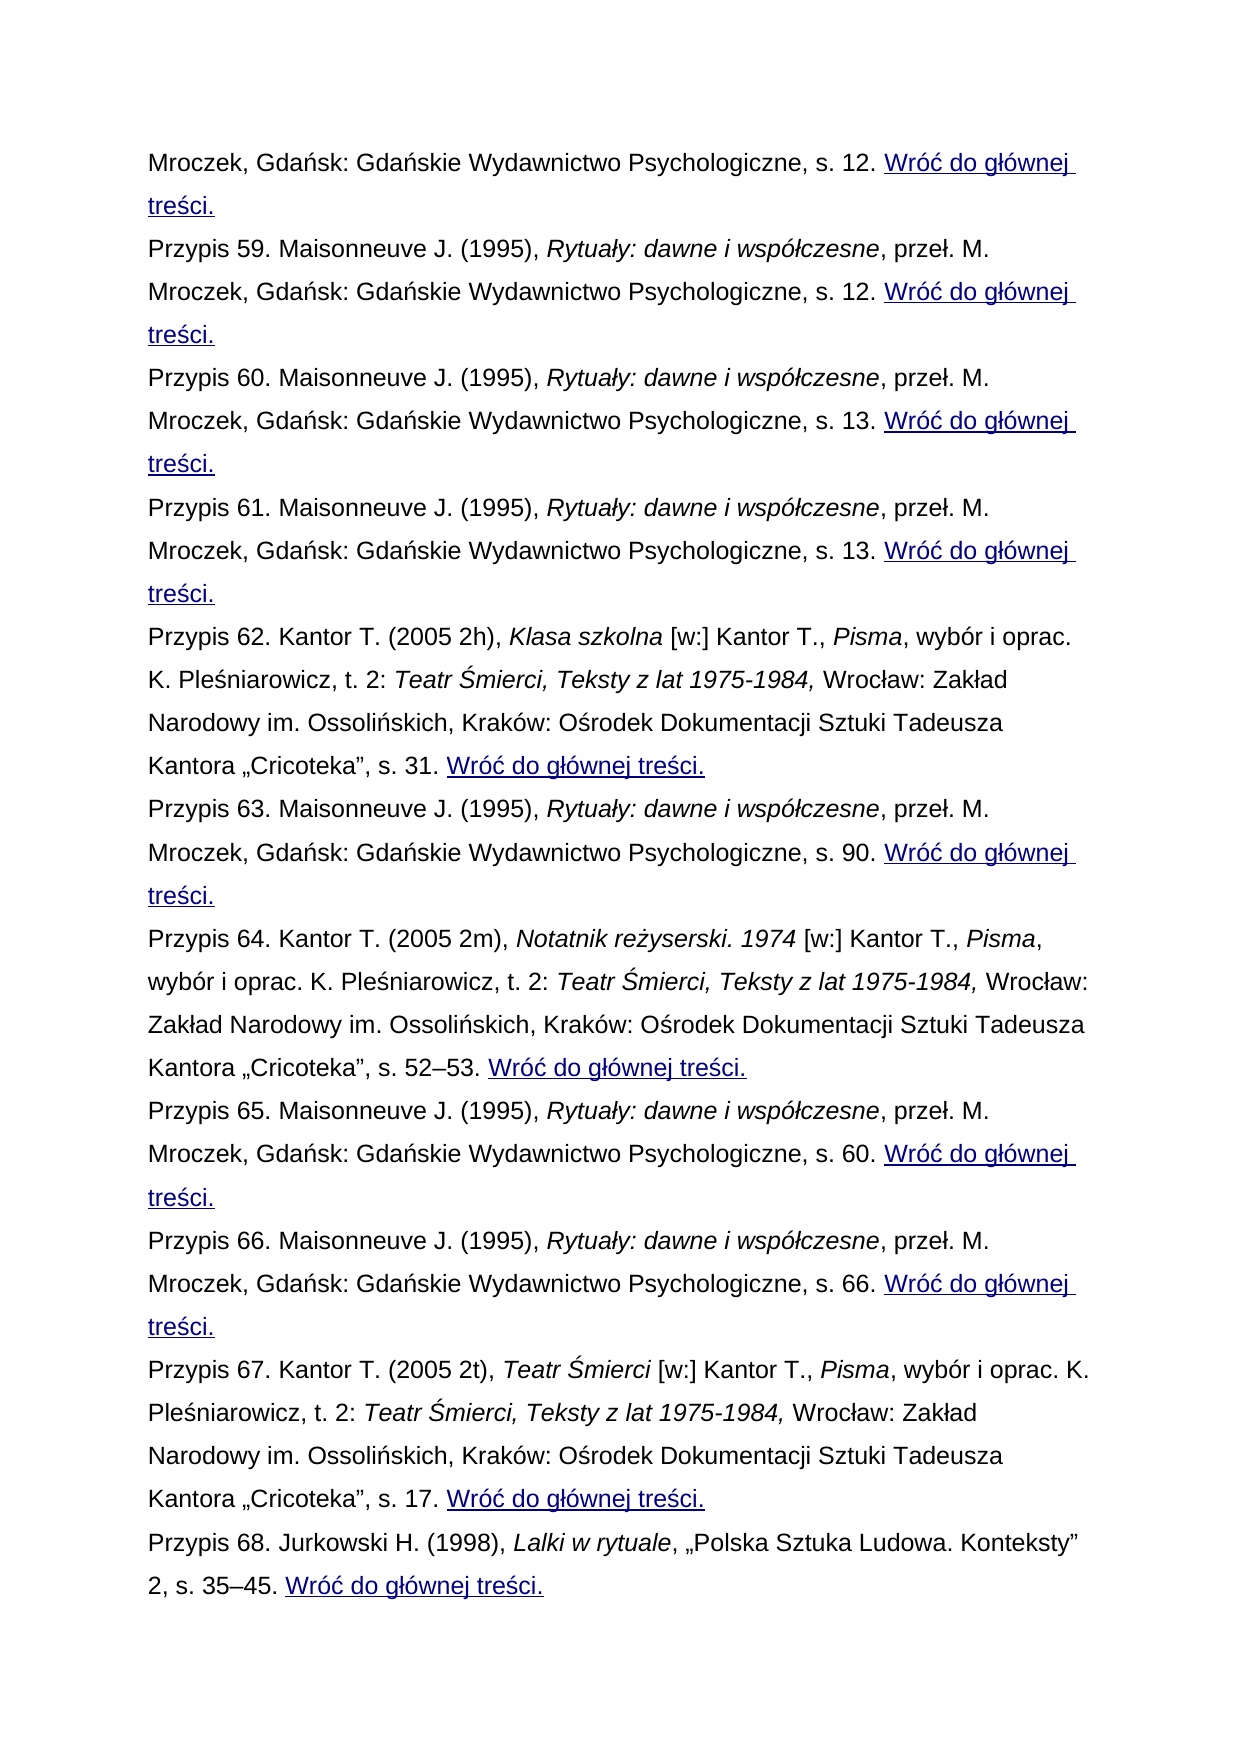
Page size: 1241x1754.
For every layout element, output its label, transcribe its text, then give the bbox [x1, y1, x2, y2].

text Przypis 68. Jurkowski H. (1998), Lalki w rytuale, „Polska Sztuka Ludowa. Konteksty” 2, s. 35–45. Wróć do głównej treści. [148, 1528, 1093, 1599]
text Przypis 63. Maisonneuve J. (1995), Rytuały: dawne i współczesne, przeł. M. Mroczek, Gdańsk: Gdańskie Wydawnictwo Psychologiczne, s. 90. Wróć do głównej treści. [148, 794, 1093, 909]
text Przypis 65. Maisonneuve J. (1995), Rytuały: dawne i współczesne, przeł. M. Mroczek, Gdańsk: Gdańskie Wydawnictwo Psychologiczne, s. 60. Wróć do głównej treści. [148, 1096, 1093, 1211]
text Przypis 67. Kantor T. (2005 2t), Teatr Śmierci [w:] Kantor T., Pisma, wybór i oprac. K. Pleśniarowicz, t. 2: Teatr Śmierci, Teksty z lat 1975-1984, Wrocław: Zakład Narodowy im. Ossolińskich, Kraków: Ośrodek Dokumentacji Sztuki Tadeusza Kantora „Cricoteka”, s. 17. Wróć do głównej treści. [148, 1355, 1093, 1513]
text Przypis 62. Kantor T. (2005 2h), Klasa szkolna [w:] Kantor T., Pisma, wybór i oprac. K. Pleśniarowicz, t. 2: Teatr Śmierci, Teksty z lat 1975-1984, Wrocław: Zakład Narodowy im. Ossolińskich, Kraków: Ośrodek Dokumentacji Sztuki Tadeusza Kantora „Cricoteka”, s. 31. Wróć do głównej treści. [148, 622, 1093, 780]
text Przypis 66. Maisonneuve J. (1995), Rytuały: dawne i współczesne, przeł. M. Mroczek, Gdańsk: Gdańskie Wydawnictwo Psychologiczne, s. 66. Wróć do głównej treści. [148, 1226, 1093, 1341]
text Mroczek, Gdańsk: Gdańskie Wydawnictwo Psychologiczne, s. 12. Wróć do głównej treści. [148, 148, 1093, 219]
text Przypis 61. Maisonneuve J. (1995), Rytuały: dawne i współczesne, przeł. M. Mroczek, Gdańsk: Gdańskie Wydawnictwo Psychologiczne, s. 13. Wróć do głównej treści. [148, 493, 1093, 608]
text Przypis 59. Maisonneuve J. (1995), Rytuały: dawne i współczesne, przeł. M. Mroczek, Gdańsk: Gdańskie Wydawnictwo Psychologiczne, s. 12. Wróć do głównej treści. [148, 234, 1093, 349]
text Przypis 60. Maisonneuve J. (1995), Rytuały: dawne i współczesne, przeł. M. Mroczek, Gdańsk: Gdańskie Wydawnictwo Psychologiczne, s. 13. Wróć do głównej treści. [148, 363, 1093, 478]
text Przypis 64. Kantor T. (2005 2m), Notatnik reżyserski. 1974 [w:] Kantor T., Pisma, wybór i oprac. K. Pleśniarowicz, t. 2: Teatr Śmierci, Teksty z lat 1975-1984, Wrocław: Zakład Narodowy im. Ossolińskich, Kraków: Ośrodek Dokumentacji Sztuki Tadeusza Kantora „Cricoteka”, s. 52–53. Wróć do głównej treści. [148, 924, 1093, 1082]
